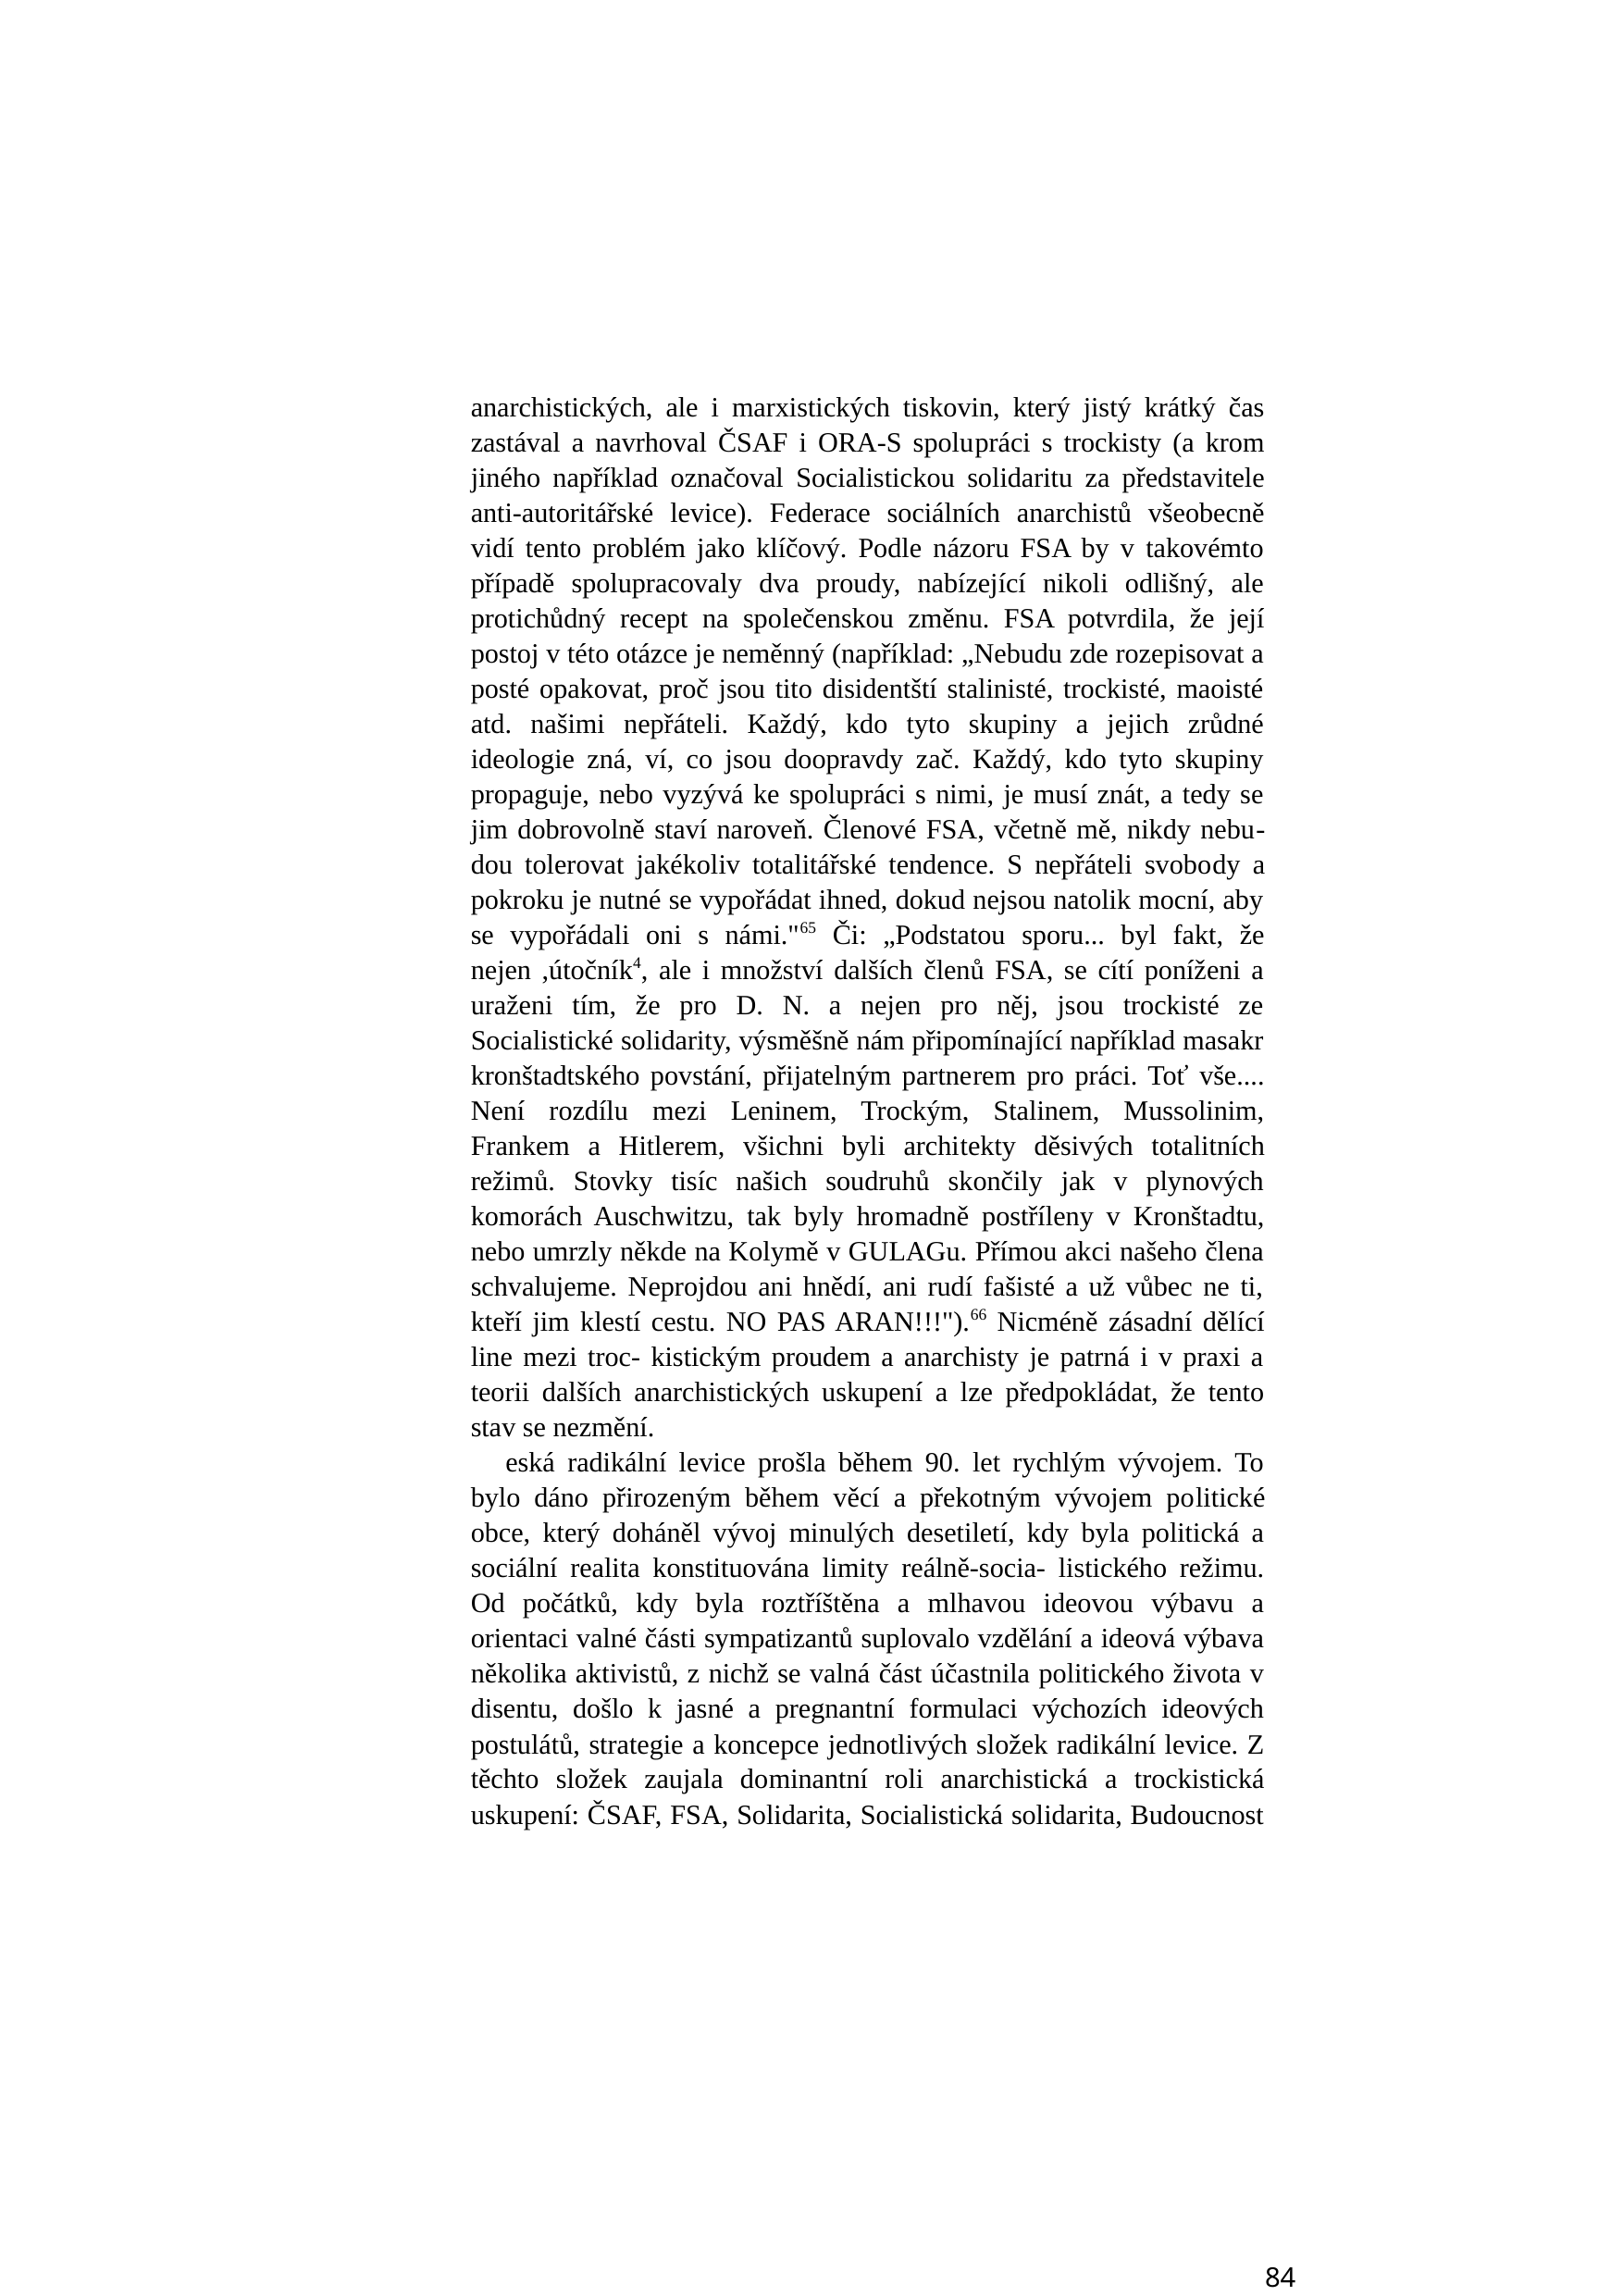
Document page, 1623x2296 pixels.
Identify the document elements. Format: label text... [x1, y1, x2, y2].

text eská radikální levice prošla během 90. let rychlým vývojem. To bylo dáno přirozeným během věcí a překotným vývojem po­litické obce, který doháněl vývoj minulých desetiletí, kdy byla politická a sociální realita konstituována limity reálně-socia- listického režimu. Od počátků, kdy byla roztříštěna a mlhavou ideovou výbavu a orientaci valné části sympatizantů suplovalo vzdělání a ideová výbava několika aktivistů, z nichž se valná část účastnila politického života v disentu, došlo k jasné a pregnantní formulaci výchozích ideových postulátů, strategie a koncepce jednotlivých složek radikální levice. Z těchto složek zaujala do­minantní roli anarchistická a trockistická uskupení: ČSAF, FSA, Solidarita, Socialistická solidarita, Budoucnost [470, 1444, 1265, 1831]
text anarchistických, ale i marxistických tiskovin, který jistý krátký čas zastával a navrhoval ČSAF i ORA-S spolu­práci s trockisty (a krom jiného například označoval Socialistic­kou solidaritu za představitele anti-autoritářské levice). Federace sociálních anarchistů všeobecně vidí tento problém jako klíčový. Podle názoru FSA by v takovémto případě spolupracovaly dva proudy, nabízející nikoli odlišný, ale protichůdný recept na spo­lečenskou změnu. FSA potvrdila, že její postoj v této otázce je neměnný (například: „Nebudu zde rozepisovat a posté opakovat, proč jsou tito disidentští stalinisté, trockisté, maoisté atd. našimi nepřáteli. Každý, kdo tyto skupiny a jejich zrůdné ideologie zná, ví, co jsou doopravdy zač. Každý, kdo tyto skupiny propaguje, nebo vyzývá ke spolupráci s nimi, je musí znát, a tedy se jim dobrovolně staví naroveň. Členové FSA, včetně mě, nikdy nebu­dou tolerovat jakékoliv totalitářské tendence. S nepřáteli svobo­dy a pokroku je nutné se vypořádat ihned, dokud nejsou natolik mocní, aby se vypořádali oni s námi."65 Či: „Podstatou sporu... byl fakt, že nejen ,útočník4, ale i množství dalších členů FSA, se cítí poníženi a uraženi tím, že pro D. N. a nejen pro něj, jsou trockisté ze Socialistické solidarity, výsměšně nám připomínající například masakr kronštadtského povstání, přijatelným partne­rem pro práci. Toť vše.... Není rozdílu mezi Leninem, Trockým, Stalinem, Mussolinim, Frankem a Hitlerem, všichni byli archi­tekty děsivých totalitních režimů. Stovky tisíc našich soudruhů skončily jak v plynových komorách Auschwitzu, tak byly hro­madně postříleny v Kronštadtu, nebo umrzly někde na Kolymě v GULAGu. Přímou akci našeho člena schvalujeme. Neprojdou ani hnědí, ani rudí fašisté a už vůbec ne ti, kteří jim klestí cestu. NO PAS ARAN!!!").66 Nicméně zásadní dělící line mezi troc- kistickým proudem a anarchisty je patrná i v praxi a teorii dal­ších anarchistických uskupení a lze předpokládat, že tento stav se nezmění. [470, 389, 1265, 1444]
